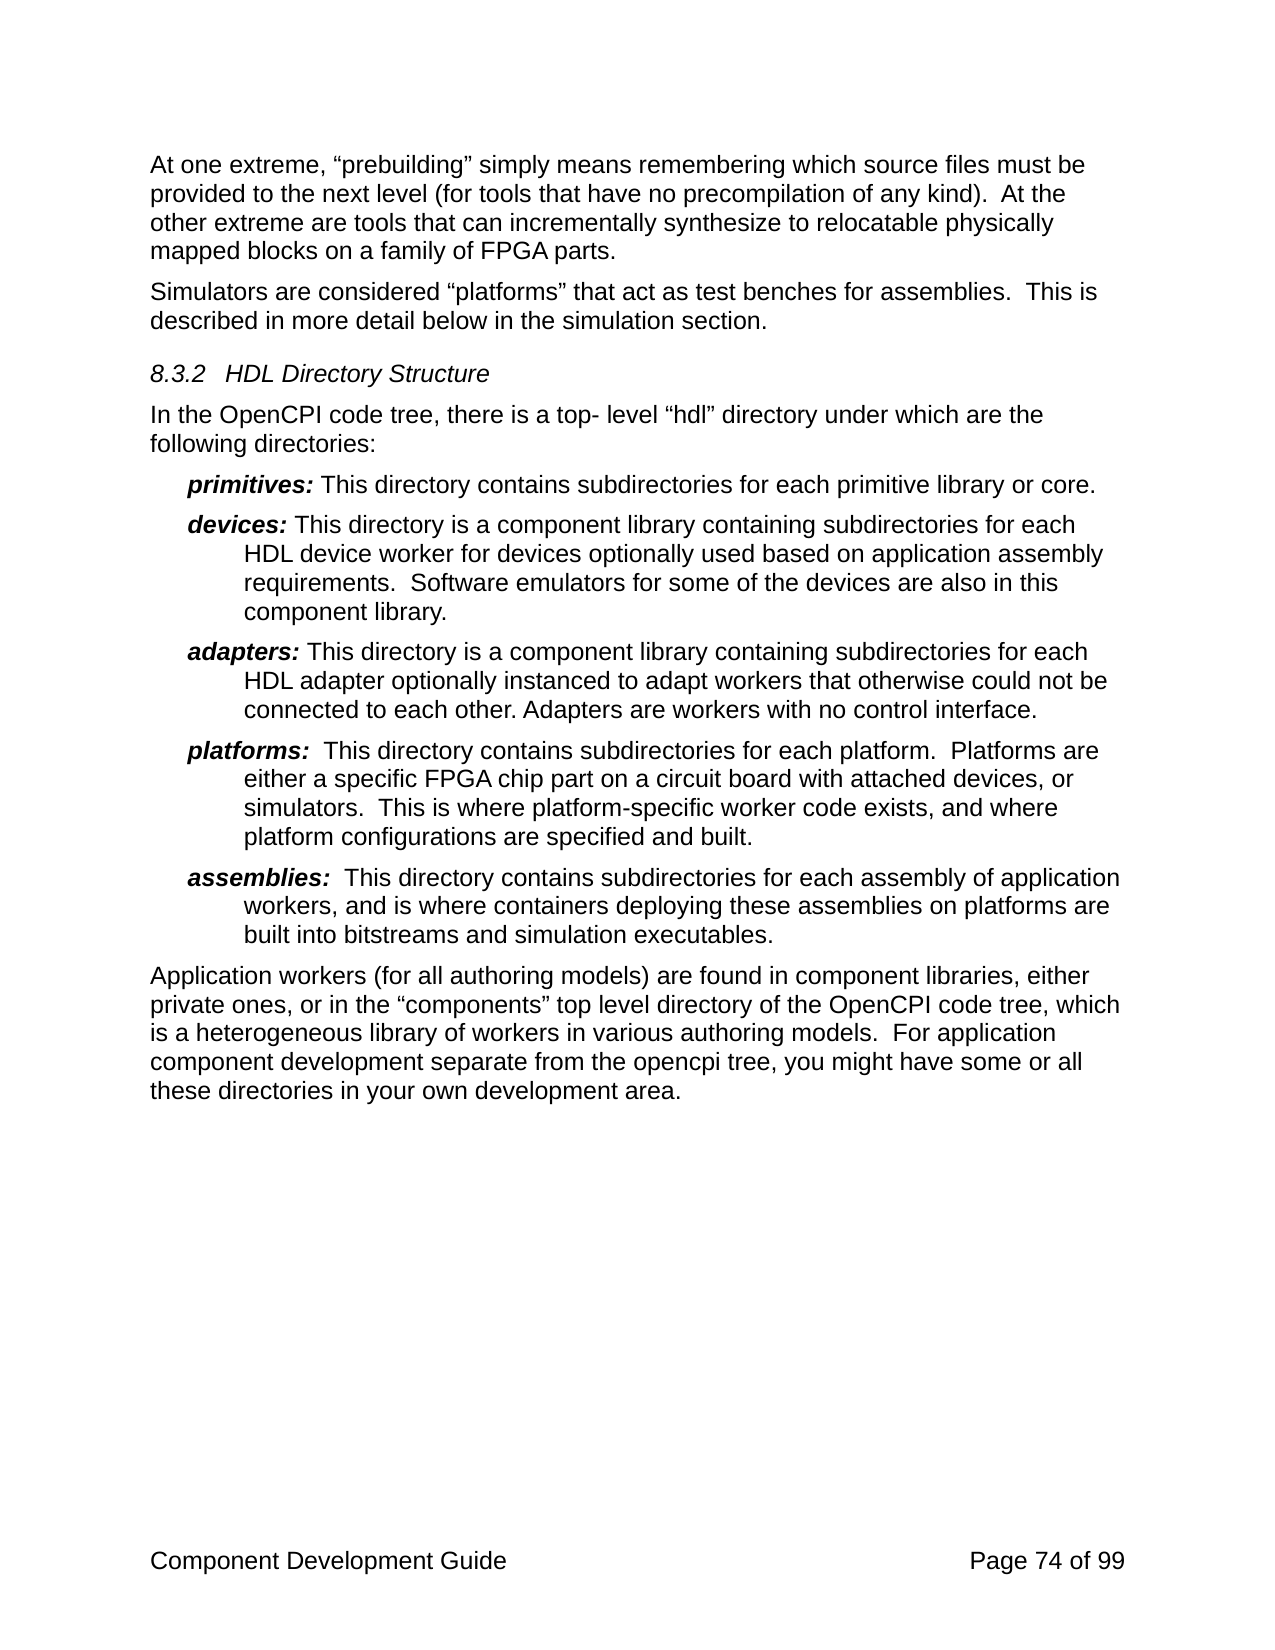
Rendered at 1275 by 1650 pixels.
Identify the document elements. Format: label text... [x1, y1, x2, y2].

text assemblies: This directory contains subdirectories for each assembly of application workers, and is where containers deploying these assemblies on platforms are built into bitstreams and simulation executables. [187, 863, 1125, 949]
text platforms: This directory contains subdirectories for each platform. Platforms are either a specific FPGA chip part on a circuit board with attached devices, or simulators. This is where platform-specific worker code exists, and where platform configurations are specified and built. [187, 736, 1125, 851]
text Application workers (for all authoring models) are found in component libraries, either private ones, or in the “components” top level directory of the OpenCPI code tree, which is a heterogeneous library of workers in various authoring models. For application component development separate from the opencpi tree, you might have some or all these directories in your own development area. [150, 961, 1125, 1104]
subtitle HDL Directory Structure [150, 359, 1125, 388]
text Simulators are considered “platforms” that act as test benches for assemblies. This is described in more detail below in the simulation section. [150, 277, 1125, 334]
text primitives: This directory contains subdirectories for each primitive library or core. [187, 470, 1125, 498]
text adapters: This directory is a component library containing subdirectories for each HDL adapter optionally instanced to adapt workers that otherwise could not be connected to each other. Adapters are workers with no control interface. [187, 637, 1125, 724]
text In the OpenCPI code tree, there is a top- level “hdl” directory under which are the following directories: [150, 400, 1125, 458]
text devices: This directory is a component library containing subdirectories for each HDL device worker for devices optionally used based on application assembly requirements. Software emulators for some of the devices are also in this component library. [187, 510, 1125, 625]
text At one extreme, “prebuilding” simply means remembering which source files must be provided to the next level (for tools that have no precompilation of any kind). At the other extreme are tools that can incrementally synthesize to relocatable physically mapped blocks on a family of FPGA parts. [150, 150, 1125, 265]
